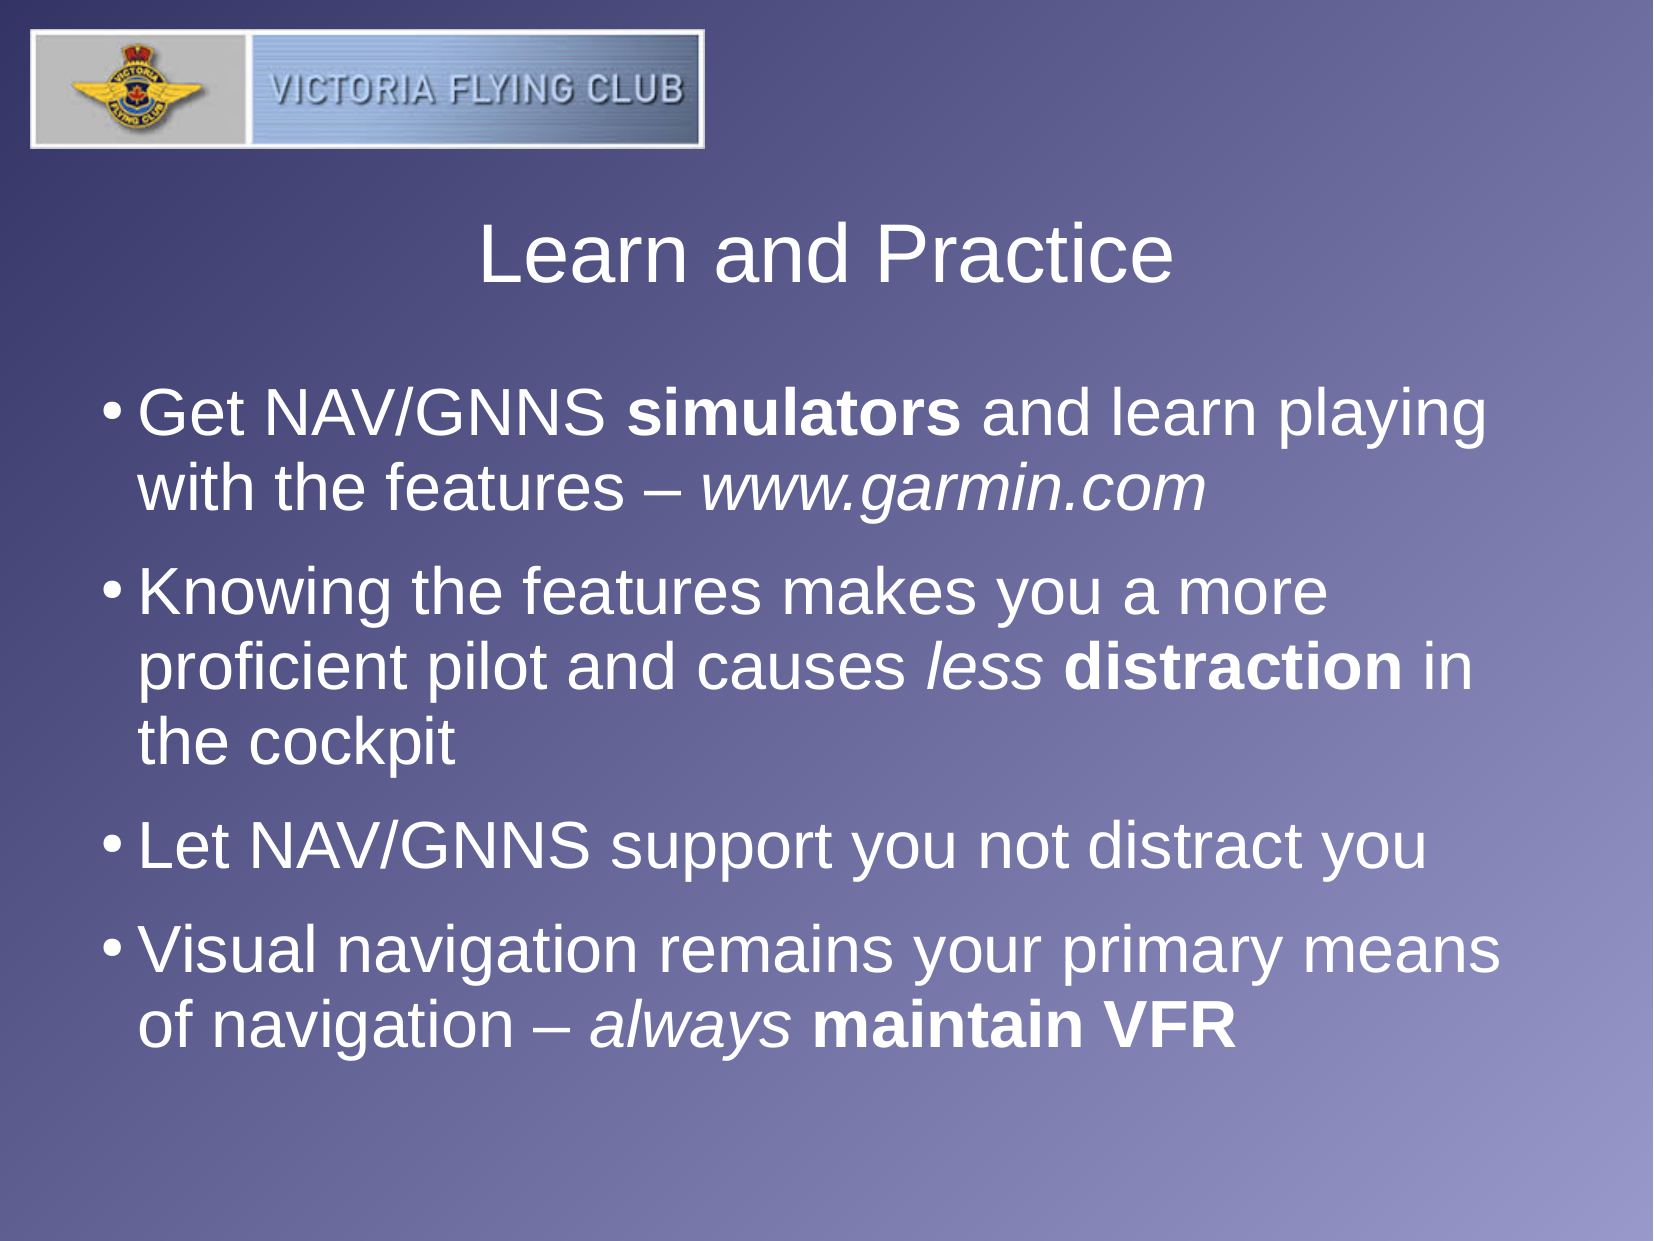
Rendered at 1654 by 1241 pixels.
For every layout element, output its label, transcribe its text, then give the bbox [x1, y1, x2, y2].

picture [30, 29, 705, 149]
list Get NAV/GNNS simulators and learn playing with the features – www.garmin.com Knowing the features makes you a more proficient pilot and causes less distraction in the cockpit Let NAV/GNNS support you not distract you Visual navigation remains your primary means of navigation – always maintain VFR [82, 375, 1571, 1095]
title Learn and Practice [82, 150, 1571, 358]
